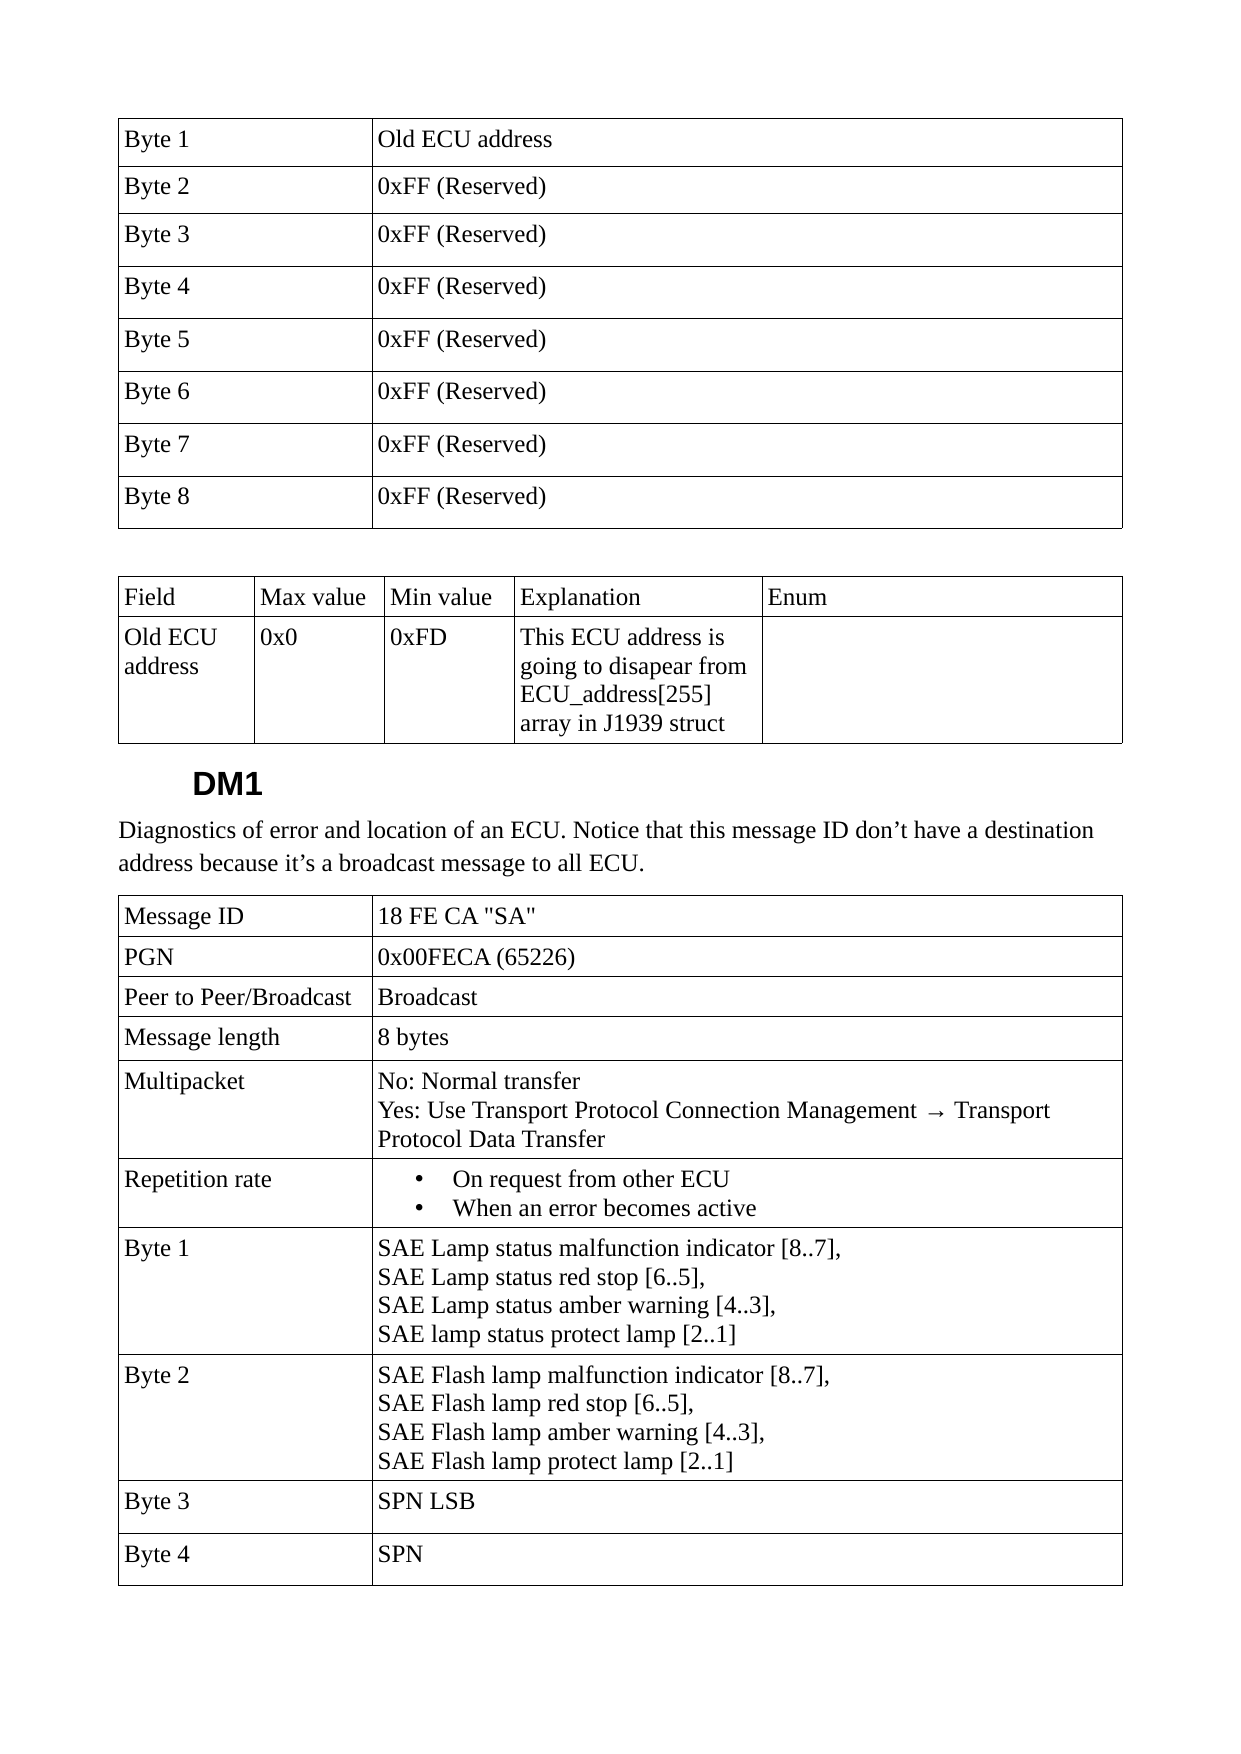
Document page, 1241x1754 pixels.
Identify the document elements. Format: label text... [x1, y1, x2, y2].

table_cell 0x0 [255, 617, 384, 743]
table_cell This ECU address is going to disapear from ECU_address[255] array in J1939 struct [515, 617, 762, 743]
subtitle DM1 [118, 764, 1122, 802]
table_header Field [119, 577, 254, 616]
table_header 18 FE CA "SA" [373, 896, 1122, 936]
table_cell Byte 3 [119, 1481, 372, 1533]
table_cell Byte 2 [119, 167, 372, 213]
table_cell SPN LSB [373, 1481, 1122, 1533]
table_cell Old ECU address [373, 119, 1122, 166]
table_header Max value [255, 577, 384, 616]
table_cell 0xFF (Reserved) [373, 477, 1122, 528]
table_cell Old ECU address [119, 617, 254, 743]
table_header Enum [763, 577, 1122, 616]
table_cell 0xFD [385, 617, 514, 743]
table_cell 0xFF (Reserved) [373, 424, 1122, 476]
table_cell Byte 8 [119, 477, 372, 528]
table_cell 0x00FECA (65226) [373, 937, 1122, 976]
table_cell 0xFF (Reserved) [373, 372, 1122, 423]
table_cell 8 bytes [373, 1017, 1122, 1060]
table_cell Message length [119, 1017, 372, 1060]
table_cell Byte 1 [119, 119, 372, 166]
table_cell Byte 3 [119, 214, 372, 266]
table_cell Byte 1 [119, 1228, 372, 1354]
table_cell SAE Flash lamp malfunction indicator [8..7], SAE Flash lamp red stop [6..5], SAE Flash lamp amber warning [4..3], SAE Flash lamp protect lamp [2..1] [373, 1355, 1122, 1480]
table_cell Byte 7 [119, 424, 372, 476]
table_cell On request from other ECU When an error becomes active [373, 1159, 1122, 1227]
table_cell 0xFF (Reserved) [373, 167, 1122, 213]
table_cell Byte 6 [119, 372, 372, 423]
table_cell Byte 4 [119, 267, 372, 318]
table_cell 0xFF (Reserved) [373, 267, 1122, 318]
table_cell 0xFF (Reserved) [373, 319, 1122, 371]
table_header Min value [385, 577, 514, 616]
table_cell Byte 2 [119, 1355, 372, 1480]
table_cell No: Normal transfer Yes: Use Transport Protocol Connection Management → Transport Protocol Data Transfer [373, 1061, 1122, 1158]
table_cell SPN [373, 1534, 1122, 1585]
table_cell Broadcast [373, 977, 1122, 1016]
table_cell Byte 5 [119, 319, 372, 371]
table_cell PGN [119, 937, 372, 976]
table_cell SAE Lamp status malfunction indicator [8..7], SAE Lamp status red stop [6..5], SAE Lamp status amber warning [4..3], SAE lamp status protect lamp [2..1] [373, 1228, 1122, 1354]
table_cell 0xFF (Reserved) [373, 214, 1122, 266]
table_cell [763, 617, 1122, 743]
table_cell Peer to Peer/Broadcast [119, 977, 372, 1016]
table_cell Repetition rate [119, 1159, 372, 1227]
text Diagnostics of error and location of an ECU. Notice that this message ID don’t have a destination address because it’s a broadcast message to all ECU. [118, 815, 1122, 877]
table_header Message ID [119, 896, 372, 936]
table_cell Byte 4 [119, 1534, 372, 1585]
table_header Explanation [515, 577, 762, 616]
table_cell Multipacket [119, 1061, 372, 1158]
